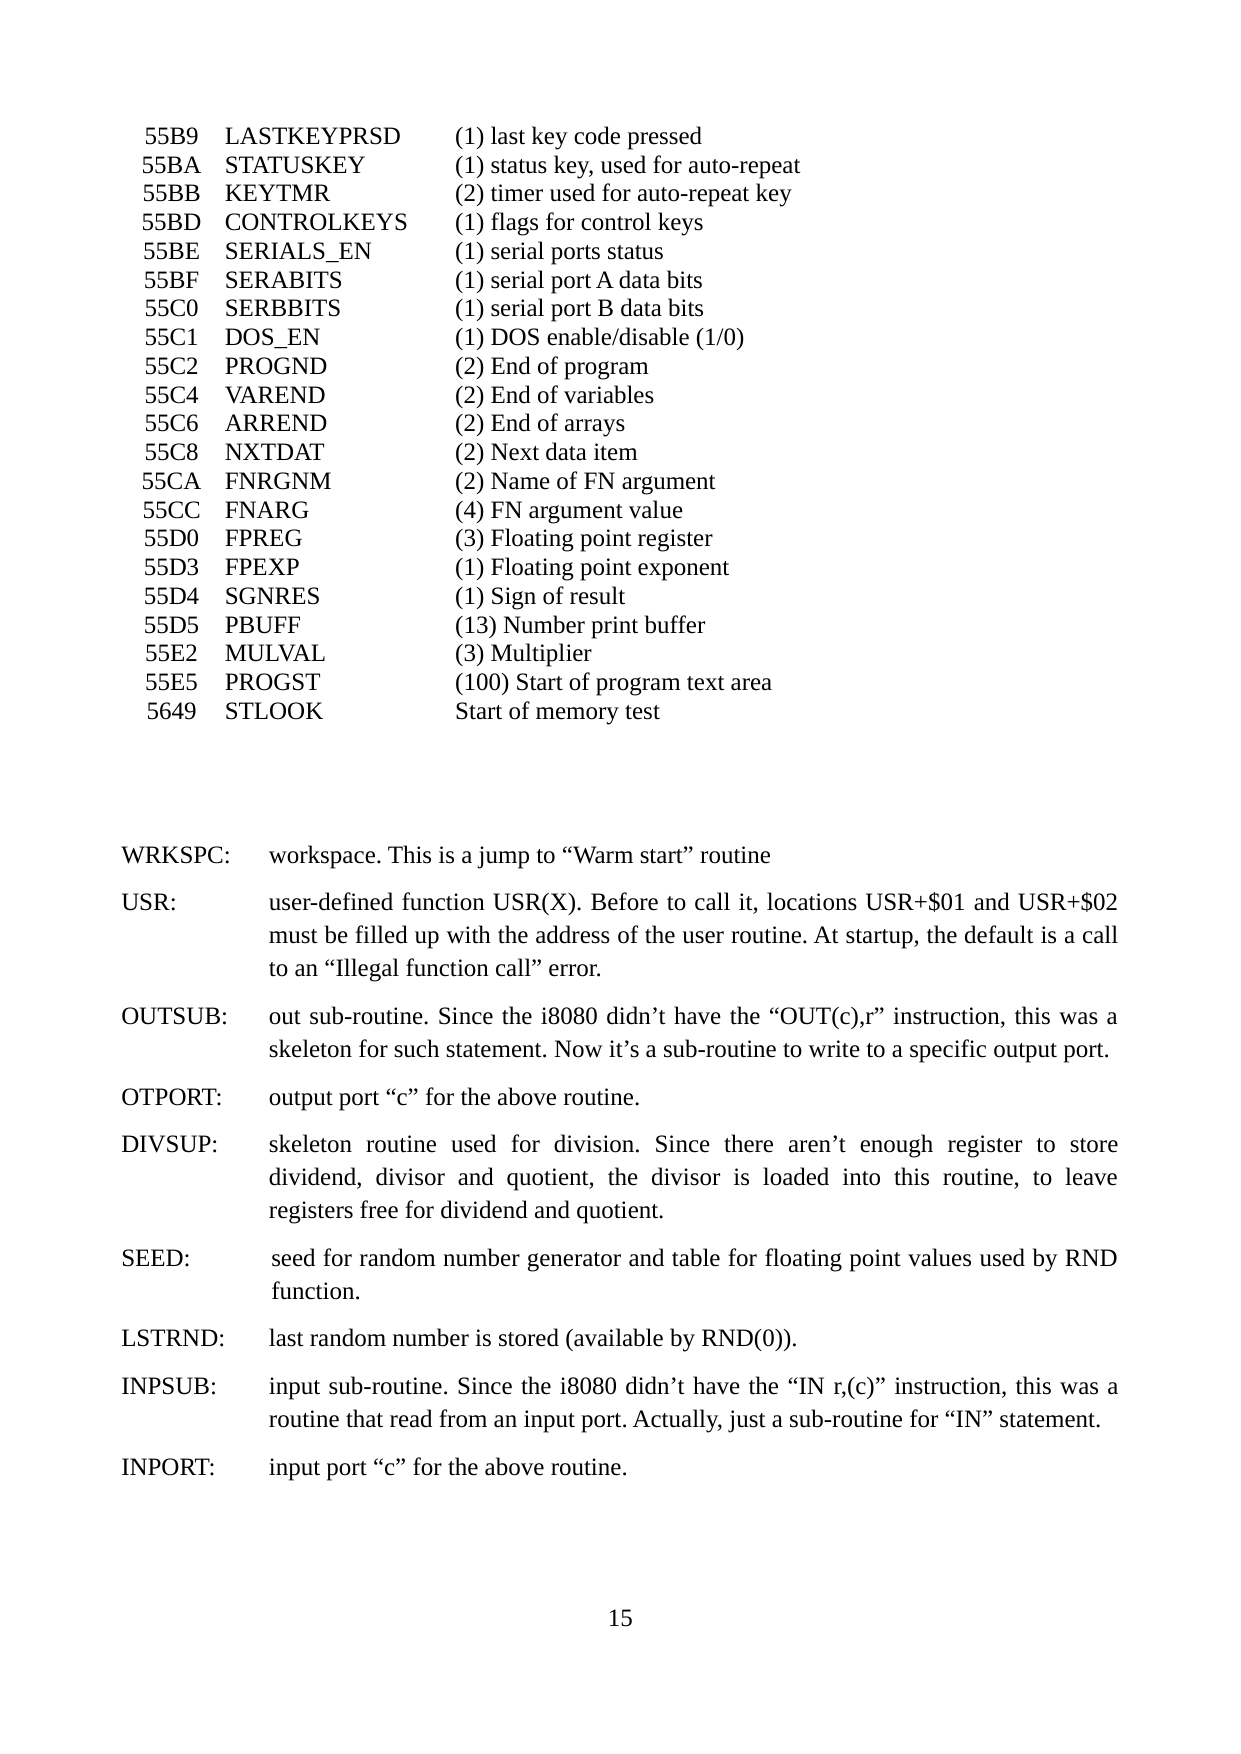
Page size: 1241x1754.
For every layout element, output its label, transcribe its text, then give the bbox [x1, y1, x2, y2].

text DIVSUP: skeleton routine used for division. Since there aren’t enough register to store dividend, divisor and quotient, the divisor is loaded into this routine, to leave registers free for dividend and quotient. [121, 1129, 1119, 1224]
table_cell 55BF [121, 265, 221, 293]
table_cell (1) Floating point exponent [452, 552, 1118, 581]
table_cell 55D5 [121, 610, 221, 638]
table_cell DOS_EN [221, 322, 452, 351]
table_cell SERBBITS [221, 294, 452, 322]
table_cell PROGST [221, 667, 452, 696]
text LSTRND: last random number is stored (available by RND(0)). [121, 1323, 1119, 1352]
table_cell FNRGNM [221, 466, 452, 495]
table_cell FPEXP [221, 552, 452, 581]
table_cell 55C8 [121, 437, 221, 466]
table_cell STATUSKEY [221, 150, 452, 178]
table_cell MULVAL [221, 639, 452, 667]
text INPORT: input port “c” for the above routine. [121, 1452, 1119, 1481]
table_cell FPREG [221, 524, 452, 552]
table_cell 55D0 [121, 524, 221, 552]
table_cell (2) timer used for auto-repeat key [452, 179, 1118, 207]
text INPSUB: input sub-routine. Since the i8080 didn’t have the “IN r,(c)” instruction, this was a routine that read from an input port. Actually, just a sub-routine for “IN” statement. [121, 1371, 1119, 1433]
table_cell 55BB [121, 179, 221, 207]
table_cell 55C4 [121, 380, 221, 408]
table_cell (1) Sign of result [452, 581, 1118, 610]
table_cell PBUFF [221, 610, 452, 638]
table_cell 55E2 [121, 639, 221, 667]
table_cell KEYTMR [221, 179, 452, 207]
table_cell 55C1 [121, 322, 221, 351]
table_cell ARREND [221, 409, 452, 437]
table_cell LASTKEYPRSD [221, 121, 452, 150]
table_cell 55D4 [121, 581, 221, 610]
table_cell 55D3 [121, 552, 221, 581]
table_cell (1) serial port A data bits [452, 265, 1118, 293]
table_cell 55BE [121, 236, 221, 265]
table_cell (1) flags for control keys [452, 207, 1118, 236]
table_cell VAREND [221, 380, 452, 408]
table_cell 5649 [121, 696, 221, 725]
table_cell (3) Multiplier [452, 639, 1118, 667]
table_cell 55CA [121, 466, 221, 495]
table_cell (2) End of program [452, 351, 1118, 380]
table_cell (1) last key code pressed [452, 121, 1118, 150]
table_cell PROGND [221, 351, 452, 380]
text SEED: seed for random number generator and table for floating point values used by RND function. [121, 1243, 1119, 1305]
text WRKSPC: workspace. This is a jump to “Warm start” routine [121, 840, 1119, 868]
table_cell SERIALS_EN [221, 236, 452, 265]
table_cell 55BD [121, 207, 221, 236]
table_cell 55C0 [121, 294, 221, 322]
table_cell (2) End of variables [452, 380, 1118, 408]
table_cell 55B9 [121, 121, 221, 150]
text USR: user-defined function USR(X). Before to call it, locations USR+$01 and USR+$02 must be filled up with the address of the user routine. At startup, the default is a call to an “Illegal function call” error. [121, 887, 1119, 982]
table_cell CONTROLKEYS [221, 207, 452, 236]
table_cell (13) Number print buffer [452, 610, 1118, 638]
table_cell 55CC [121, 495, 221, 523]
table_cell (1) serial port B data bits [452, 294, 1118, 322]
table_cell FNARG [221, 495, 452, 523]
table_cell (1) status key, used for auto-repeat [452, 150, 1118, 178]
table_cell 55E5 [121, 667, 221, 696]
table_cell (4) FN argument value [452, 495, 1118, 523]
table_cell Start of memory test [452, 696, 1118, 725]
table_cell 55BA [121, 150, 221, 178]
text OUTSUB: out sub-routine. Since the i8080 didn’t have the “OUT(c),r” instruction, this was a skeleton for such statement. Now it’s a sub-routine to write to a specific output port. [121, 1001, 1119, 1063]
table_cell SERABITS [221, 265, 452, 293]
table_cell (1) DOS enable/disable (1/0) [452, 322, 1118, 351]
table_cell (2) Name of FN argument [452, 466, 1118, 495]
table_cell (2) End of arrays [452, 409, 1118, 437]
table_cell (3) Floating point register [452, 524, 1118, 552]
text OTPORT: output port “c” for the above routine. [121, 1082, 1119, 1110]
table_cell 55C2 [121, 351, 221, 380]
table_cell STLOOK [221, 696, 452, 725]
table_cell SGNRES [221, 581, 452, 610]
table_cell (100) Start of program text area [452, 667, 1118, 696]
table_cell (1) serial ports status [452, 236, 1118, 265]
table_cell (2) Next data item [452, 437, 1118, 466]
table_cell 55C6 [121, 409, 221, 437]
table_cell NXTDAT [221, 437, 452, 466]
